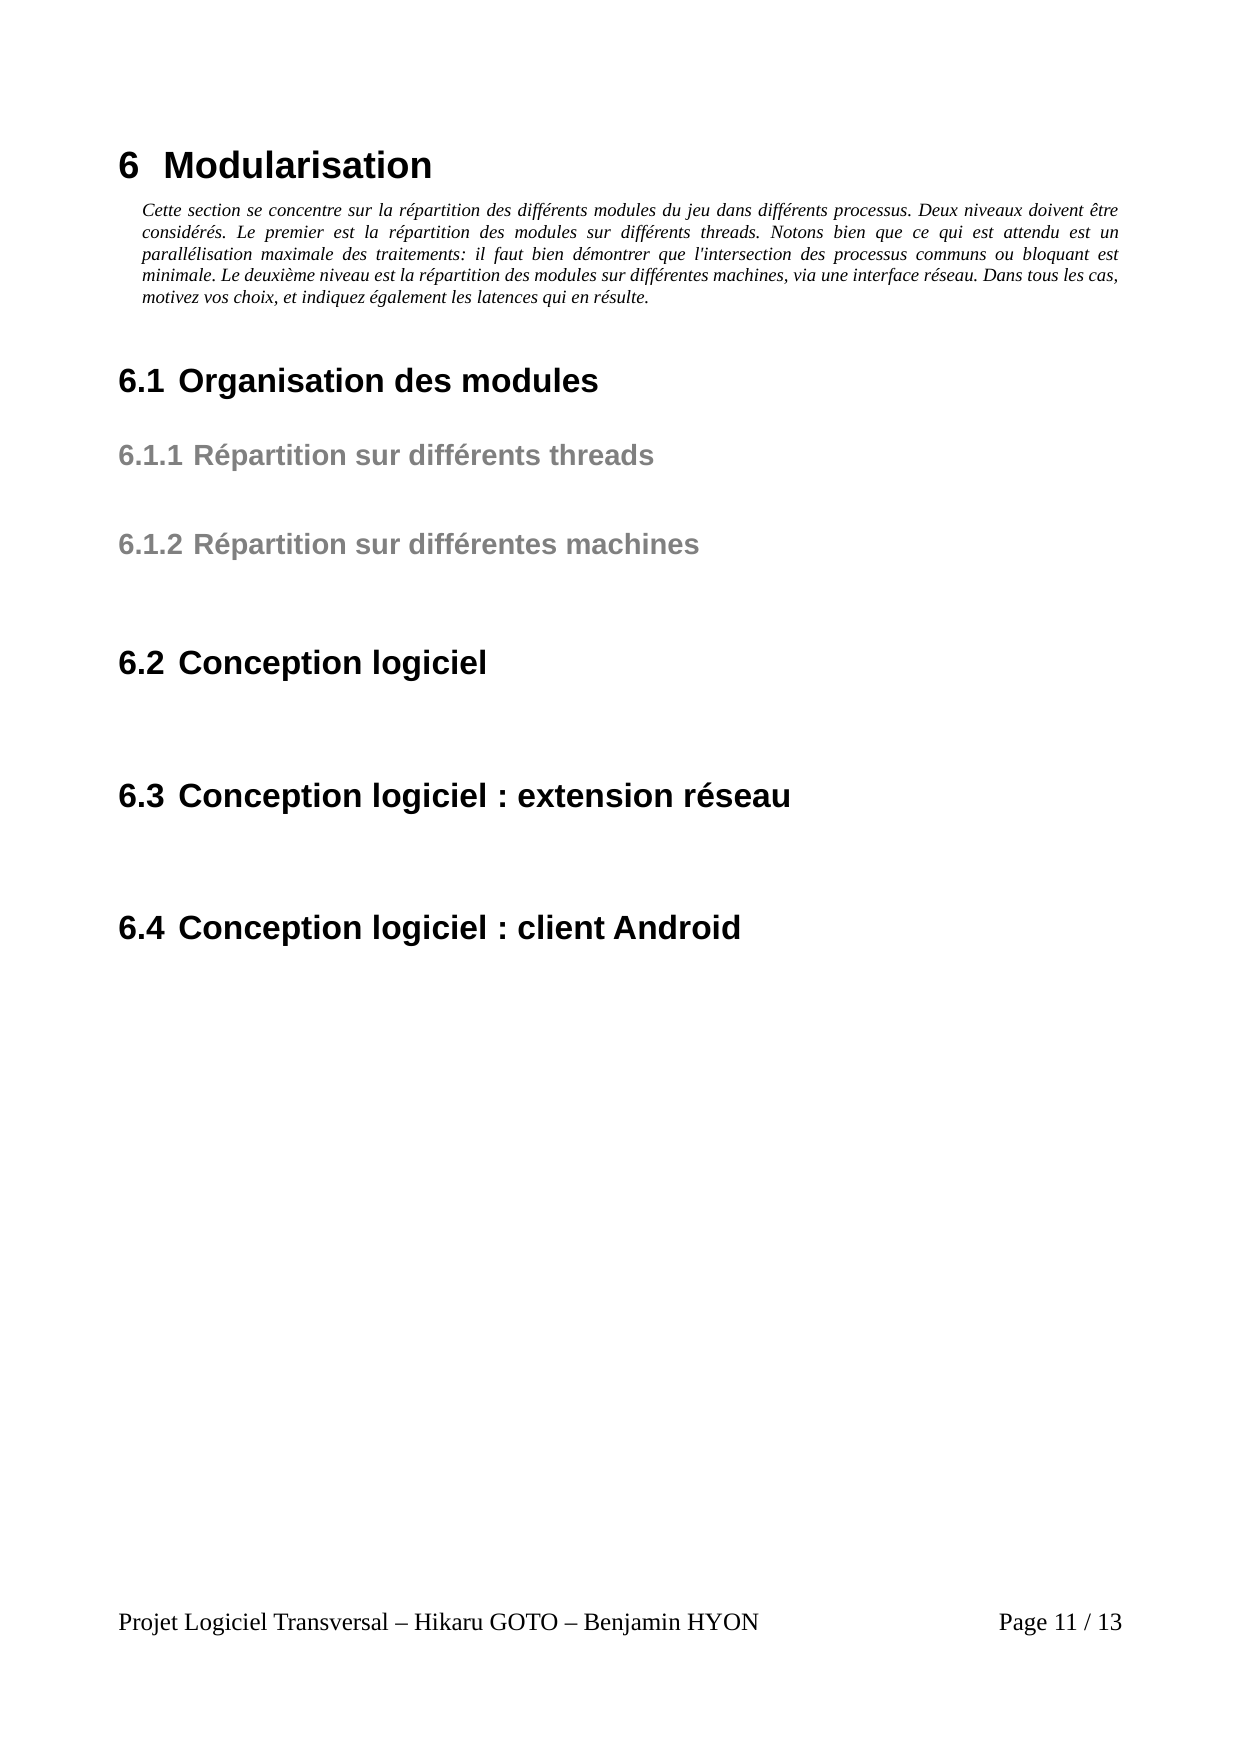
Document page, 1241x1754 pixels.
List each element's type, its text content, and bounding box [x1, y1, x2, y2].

subtitle Organisation des modules [118, 361, 1122, 399]
subtitle Répartition sur différents threads [118, 438, 1122, 471]
text Cette section se concentre sur la répartition des différents modules du jeu dans différents processus. Deux niveaux doivent être considérés. Le premier est la répartition des modules sur différents threads. Notons bien que ce qui est attendu est un parallélisation maximale des traitements: il faut bien démontrer que l'intersection des processus communs ou bloquant est minimale. Le deuxième niveau est la répartition des modules sur différentes machines, via une interface réseau. Dans tous les cas, motivez vos choix, et indiquez également les latences qui en résulte. [142, 199, 1122, 307]
subtitle Répartition sur différentes machines [118, 527, 1122, 561]
subtitle Conception logiciel : extension réseau [118, 776, 1122, 814]
subtitle Modularisation [118, 143, 1122, 187]
subtitle Conception logiciel : client Android [118, 908, 1122, 947]
subtitle Conception logiciel [118, 643, 1122, 682]
